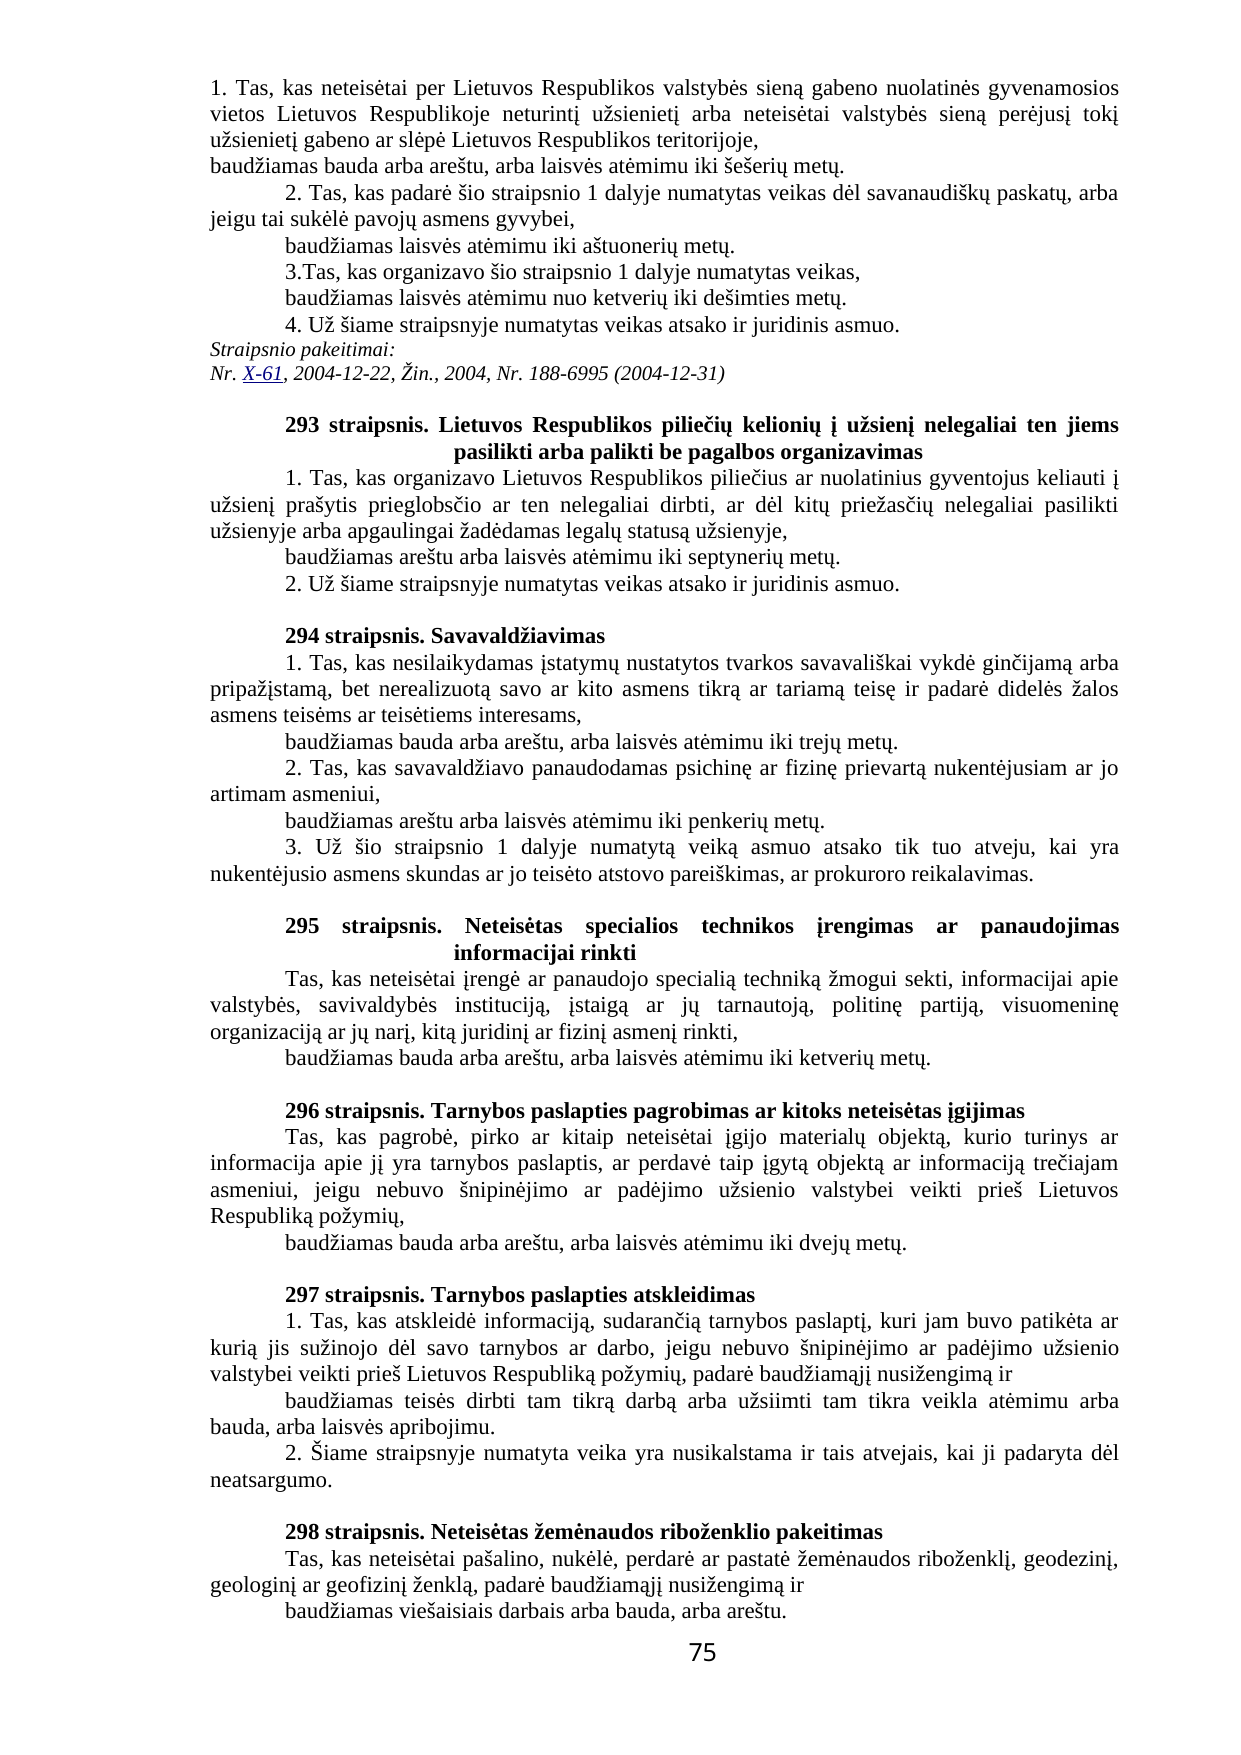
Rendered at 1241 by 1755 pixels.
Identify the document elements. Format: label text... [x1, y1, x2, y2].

text 296 straipsnis. Tarnybos paslapties pagrobimas ar kitoks neteisėtas įgijimas [285, 1097, 1120, 1123]
text 295 straipsnis. Neteisėtas specialios technikos įrengimas ar panaudojimas informacijai rinkti [285, 912, 1120, 965]
text Tas, kas pagrobė, pirko ar kitaip neteisėtai įgijo materialų objektą, kurio turinys ar informacija apie jį yra tarnybos paslaptis, ar perdavė taip įgytą objektą ar informaciją trečiajam asmeniui, jeigu nebuvo šnipinėjimo ar padėjimo užsienio valstybei veikti prieš Lietuvos Respubliką požymių, [210, 1123, 1120, 1228]
text baudžiamas bauda arba areštu, arba laisvės atėmimu iki dvejų metų. [210, 1228, 1120, 1255]
text Tas, kas neteisėtai pašalino, nukėlė, perdarė ar pastatė žemėnaudos riboženklį, geodezinį, geologinį ar geofizinį ženklą, padarė baudžiamąjį nusižengimą ir [210, 1545, 1120, 1597]
text 293 straipsnis. Lietuvos Respublikos piliečių kelionių į užsienį nelegaliai ten jiems pasilikti arba palikti be pagalbos organizavimas [285, 412, 1120, 464]
text baudžiamas teisės dirbti tam tikrą darbą arba užsiimti tam tikra veikla atėmimu arba bauda, arba laisvės apribojimu. [210, 1387, 1120, 1439]
text baudžiamas areštu arba laisvės atėmimu iki penkerių metų. [210, 807, 1120, 833]
text baudžiamas laisvės atėmimu iki aštuonerių metų. [210, 232, 1120, 258]
text 4. Už šiame straipsnyje numatytas veikas atsako ir juridinis asmuo. [210, 311, 1120, 337]
text baudžiamas bauda arba areštu, arba laisvės atėmimu iki trejų metų. [210, 728, 1120, 754]
text 2. Šiame straipsnyje numatyta veika yra nusikalstama ir tais atvejais, kai ji padaryta dėl neatsargumo. [210, 1439, 1120, 1492]
text baudžiamas viešaisiais darbais arba bauda, arba areštu. [210, 1597, 1120, 1624]
text baudžiamas bauda arba areštu, arba laisvės atėmimu iki šešerių metų. [210, 153, 1120, 179]
text Nr. X-61, 2004-12-22, Žin., 2004, Nr. 188-6995 (2004-12-31) [210, 361, 1120, 385]
text 2. Tas, kas savavaldžiavo panaudodamas psichinę ar fizinę prievartą nukentėjusiam ar jo artimam asmeniui, [210, 754, 1120, 807]
text 2. Už šiame straipsnyje numatytas veikas atsako ir juridinis asmuo. [210, 570, 1120, 596]
text 297 straipsnis. Tarnybos paslapties atskleidimas [210, 1281, 1120, 1308]
text 3. Už šio straipsnio 1 dalyje numatytą veiką asmuo atsako tik tuo atveju, kai yra nukentėjusio asmens skundas ar jo teisėto atstovo pareiškimas, ar prokuroro reikalavimas. [210, 833, 1120, 886]
text Straipsnio pakeitimai: [210, 337, 1120, 361]
text 298 straipsnis. Neteisėtas žemėnaudos riboženklio pakeitimas [210, 1518, 1120, 1545]
text 3.Tas, kas organizavo šio straipsnio 1 dalyje numatytas veikas, [210, 258, 1120, 284]
text baudžiamas areštu arba laisvės atėmimu iki septynerių metų. [210, 543, 1120, 570]
text 1. Tas, kas nesilaikydamas įstatymų nustatytos tvarkos savavališkai vykdė ginčijamą arba pripažįstamą, bet nerealizuotą savo ar kito asmens tikrą ar tariamą teisę ir padarė didelės žalos asmens teisėms ar teisėtiems interesams, [210, 649, 1120, 728]
text baudžiamas laisvės atėmimu nuo ketverių iki dešimties metų. [210, 284, 1120, 311]
text 294 straipsnis. Savavaldžiavimas [210, 622, 1120, 649]
text 1. Tas, kas atskleidė informaciją, sudarančią tarnybos paslaptį, kuri jam buvo patikėta ar kurią jis sužinojo dėl savo tarnybos ar darbo, jeigu nebuvo šnipinėjimo ar padėjimo užsienio valstybei veikti prieš Lietuvos Respubliką požymių, padarė baudžiamąjį nusižengimą ir [210, 1308, 1120, 1387]
text 1. Tas, kas neteisėtai per Lietuvos Respublikos valstybės sieną gabeno nuolatinės gyvenamosios vietos Lietuvos Respublikoje neturintį užsienietį arba neteisėtai valstybės sieną perėjusį tokį užsienietį gabeno ar slėpė Lietuvos Respublikos teritorijoje, [210, 73, 1120, 153]
text baudžiamas bauda arba areštu, arba laisvės atėmimu iki ketverių metų. [210, 1044, 1120, 1070]
text Tas, kas neteisėtai įrengė ar panaudojo specialią techniką žmogui sekti, informacijai apie valstybės, savivaldybės instituciją, įstaigą ar jų tarnautoją, politinę partiją, visuomeninę organizaciją ar jų narį, kitą juridinį ar fizinį asmenį rinkti, [210, 965, 1120, 1044]
text 2. Tas, kas padarė šio straipsnio 1 dalyje numatytas veikas dėl savanaudiškų paskatų, arba jeigu tai sukėlė pavojų asmens gyvybei, [210, 179, 1120, 232]
text 1. Tas, kas organizavo Lietuvos Respublikos piliečius ar nuolatinius gyventojus keliauti į užsienį prašytis prieglobsčio ar ten nelegaliai dirbti, ar dėl kitų priežasčių nelegaliai pasilikti užsienyje arba apgaulingai žadėdamas legalų statusą užsienyje, [210, 464, 1120, 543]
